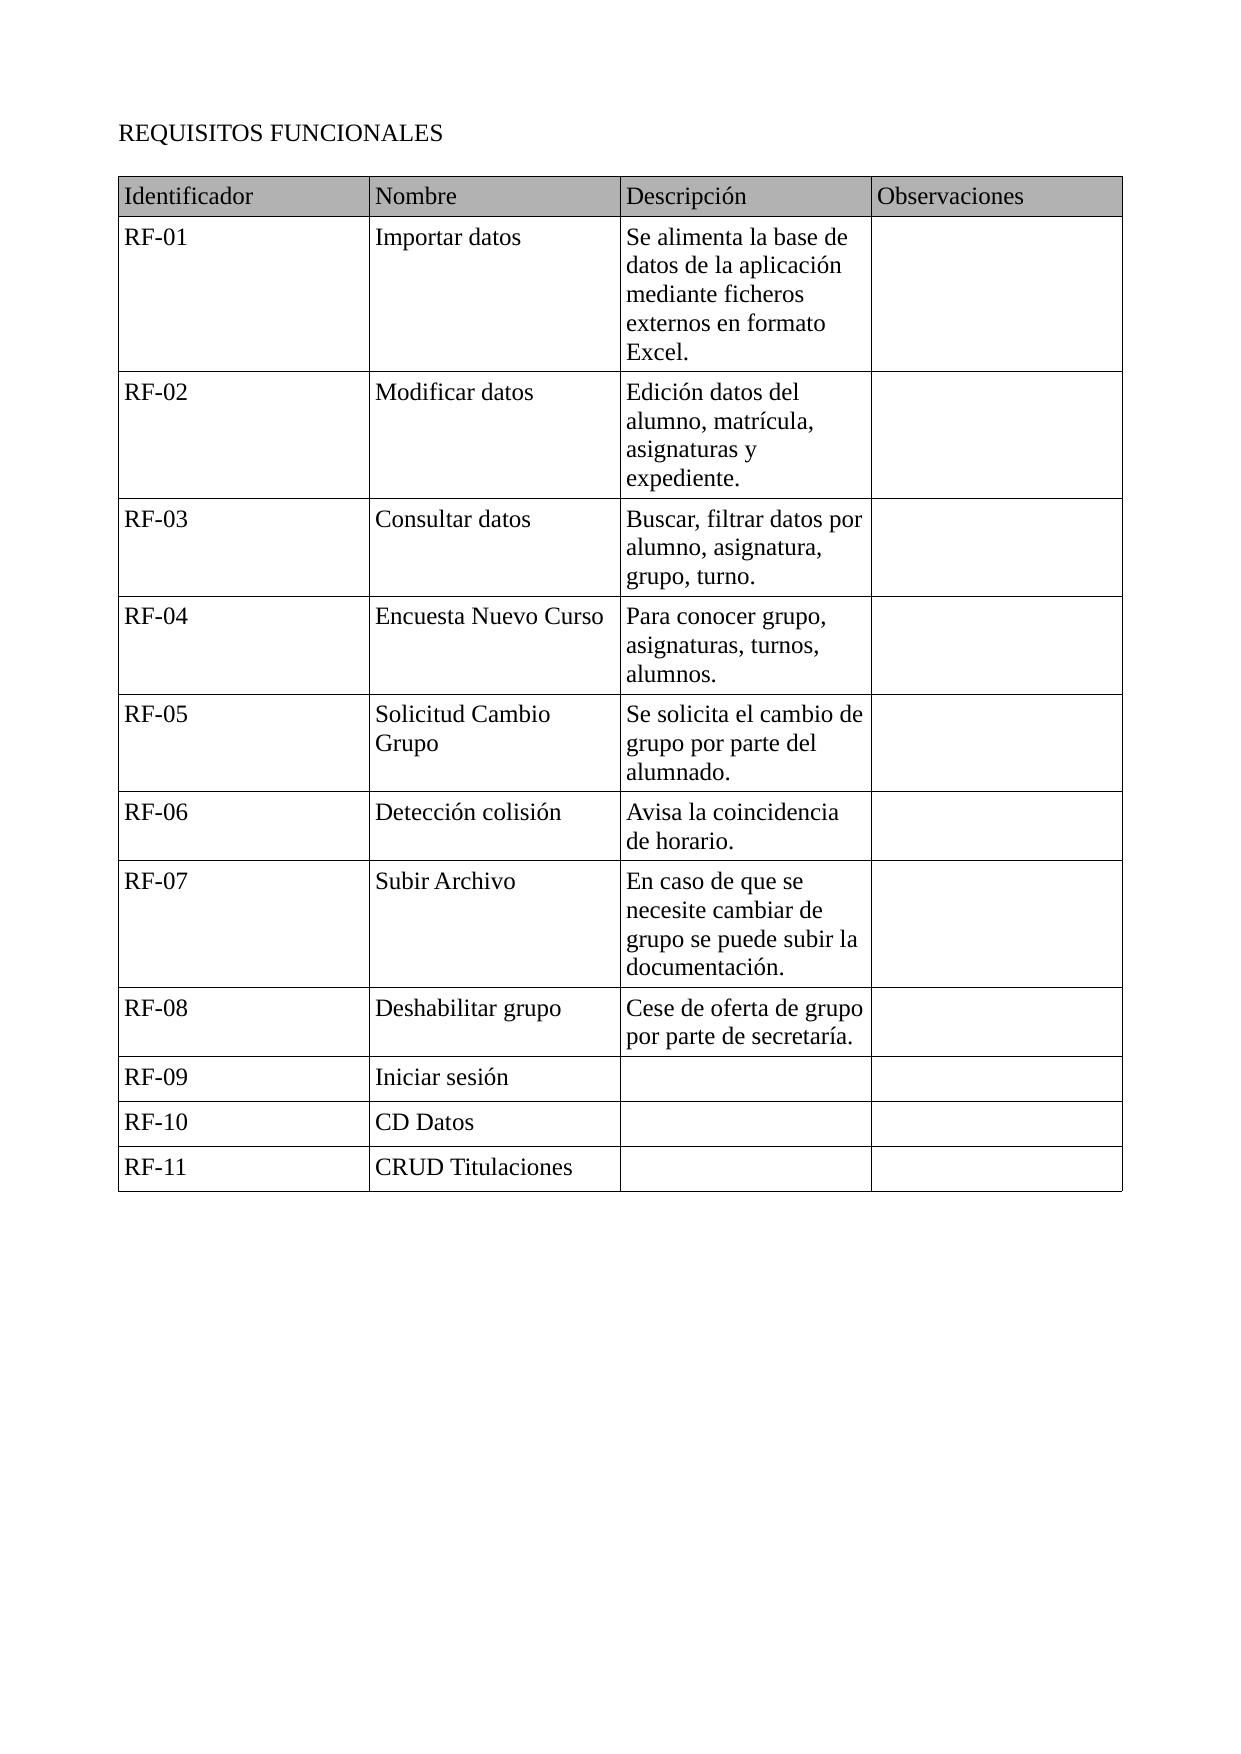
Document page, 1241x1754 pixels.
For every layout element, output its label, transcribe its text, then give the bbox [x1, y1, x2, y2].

table_cell RF-08 [119, 988, 369, 1056]
table_cell Se solicita el cambio de grupo por parte del alumnado. [621, 695, 871, 791]
table_cell RF-10 [119, 1102, 369, 1146]
table_cell Solicitud Cambio Grupo [370, 695, 620, 791]
table_header Descripción [621, 177, 871, 216]
table_cell [621, 1102, 871, 1146]
table_cell RF-03 [119, 499, 369, 596]
table_cell Deshabilitar grupo [370, 988, 620, 1056]
table_cell [872, 217, 1122, 371]
table_cell [872, 1057, 1122, 1101]
table_cell RF-02 [119, 372, 369, 498]
table_header Nombre [370, 177, 620, 216]
table_cell [872, 792, 1122, 860]
table_cell En caso de que se necesite cambiar de grupo se puede subir la documentación. [621, 861, 871, 987]
table_cell Iniciar sesión [370, 1057, 620, 1101]
table_cell [872, 695, 1122, 791]
table_cell RF-01 [119, 217, 369, 371]
table_cell Detección colisión [370, 792, 620, 860]
table_cell [872, 597, 1122, 693]
table_cell [872, 861, 1122, 987]
table_header Identificador [119, 177, 369, 216]
table_cell RF-07 [119, 861, 369, 987]
table_cell CRUD Titulaciones [370, 1147, 620, 1191]
table_cell Subir Archivo [370, 861, 620, 987]
table_cell Encuesta Nuevo Curso [370, 597, 620, 693]
table_cell Avisa la coincidencia de horario. [621, 792, 871, 860]
table_cell RF-06 [119, 792, 369, 860]
table_cell RF-09 [119, 1057, 369, 1101]
table_cell Se alimenta la base de datos de la aplicación mediante ficheros externos en formato Excel. [621, 217, 871, 371]
table_cell CD Datos [370, 1102, 620, 1146]
table_cell Importar datos [370, 217, 620, 371]
table_cell Consultar datos [370, 499, 620, 596]
table_header Observaciones [872, 177, 1122, 216]
table_cell [872, 1102, 1122, 1146]
table_cell RF-04 [119, 597, 369, 693]
table_cell [872, 1147, 1122, 1191]
table_cell Cese de oferta de grupo por parte de secretaría. [621, 988, 871, 1056]
table_cell [872, 499, 1122, 596]
table_cell [872, 372, 1122, 498]
table_cell RF-05 [119, 695, 369, 791]
table_cell Edición datos del alumno, matrícula, asignaturas y expediente. [621, 372, 871, 498]
table_cell Para conocer grupo, asignaturas, turnos, alumnos. [621, 597, 871, 693]
table_cell RF-11 [119, 1147, 369, 1191]
table_cell [621, 1147, 871, 1191]
text REQUISITOS FUNCIONALES [118, 118, 1122, 147]
table_cell [621, 1057, 871, 1101]
table_cell Buscar, filtrar datos por alumno, asignatura, grupo, turno. [621, 499, 871, 596]
table_cell [872, 988, 1122, 1056]
table_cell Modificar datos [370, 372, 620, 498]
